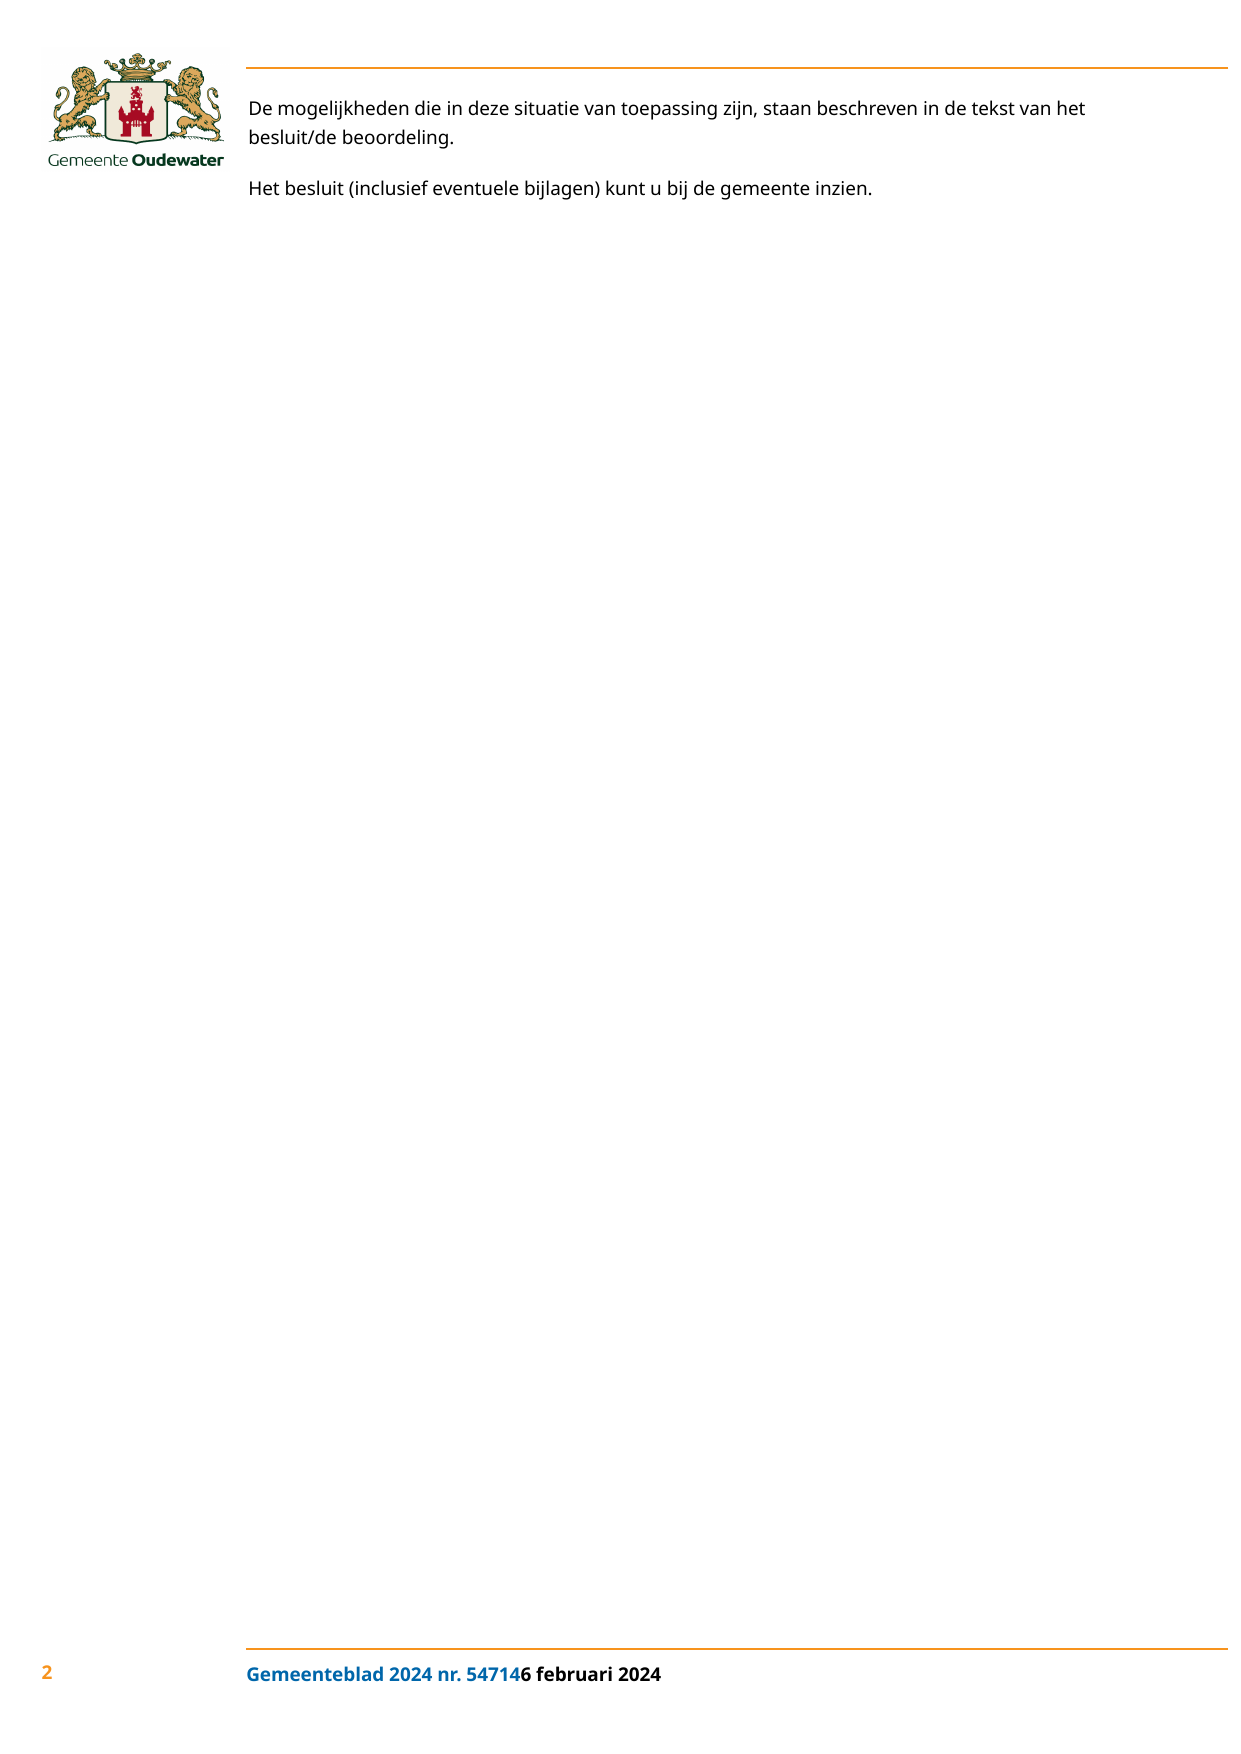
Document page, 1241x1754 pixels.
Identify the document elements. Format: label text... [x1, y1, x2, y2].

text De mogelijkheden die in deze situatie van toepassing zijn, staan beschreven in de tekst van het besluit/de beoordeling. [248, 95, 1152, 150]
text Het besluit (inclusief eventuele bijlagen) kunt u bij de gemeente inzien. [248, 175, 1152, 201]
picture [41, 47, 231, 172]
